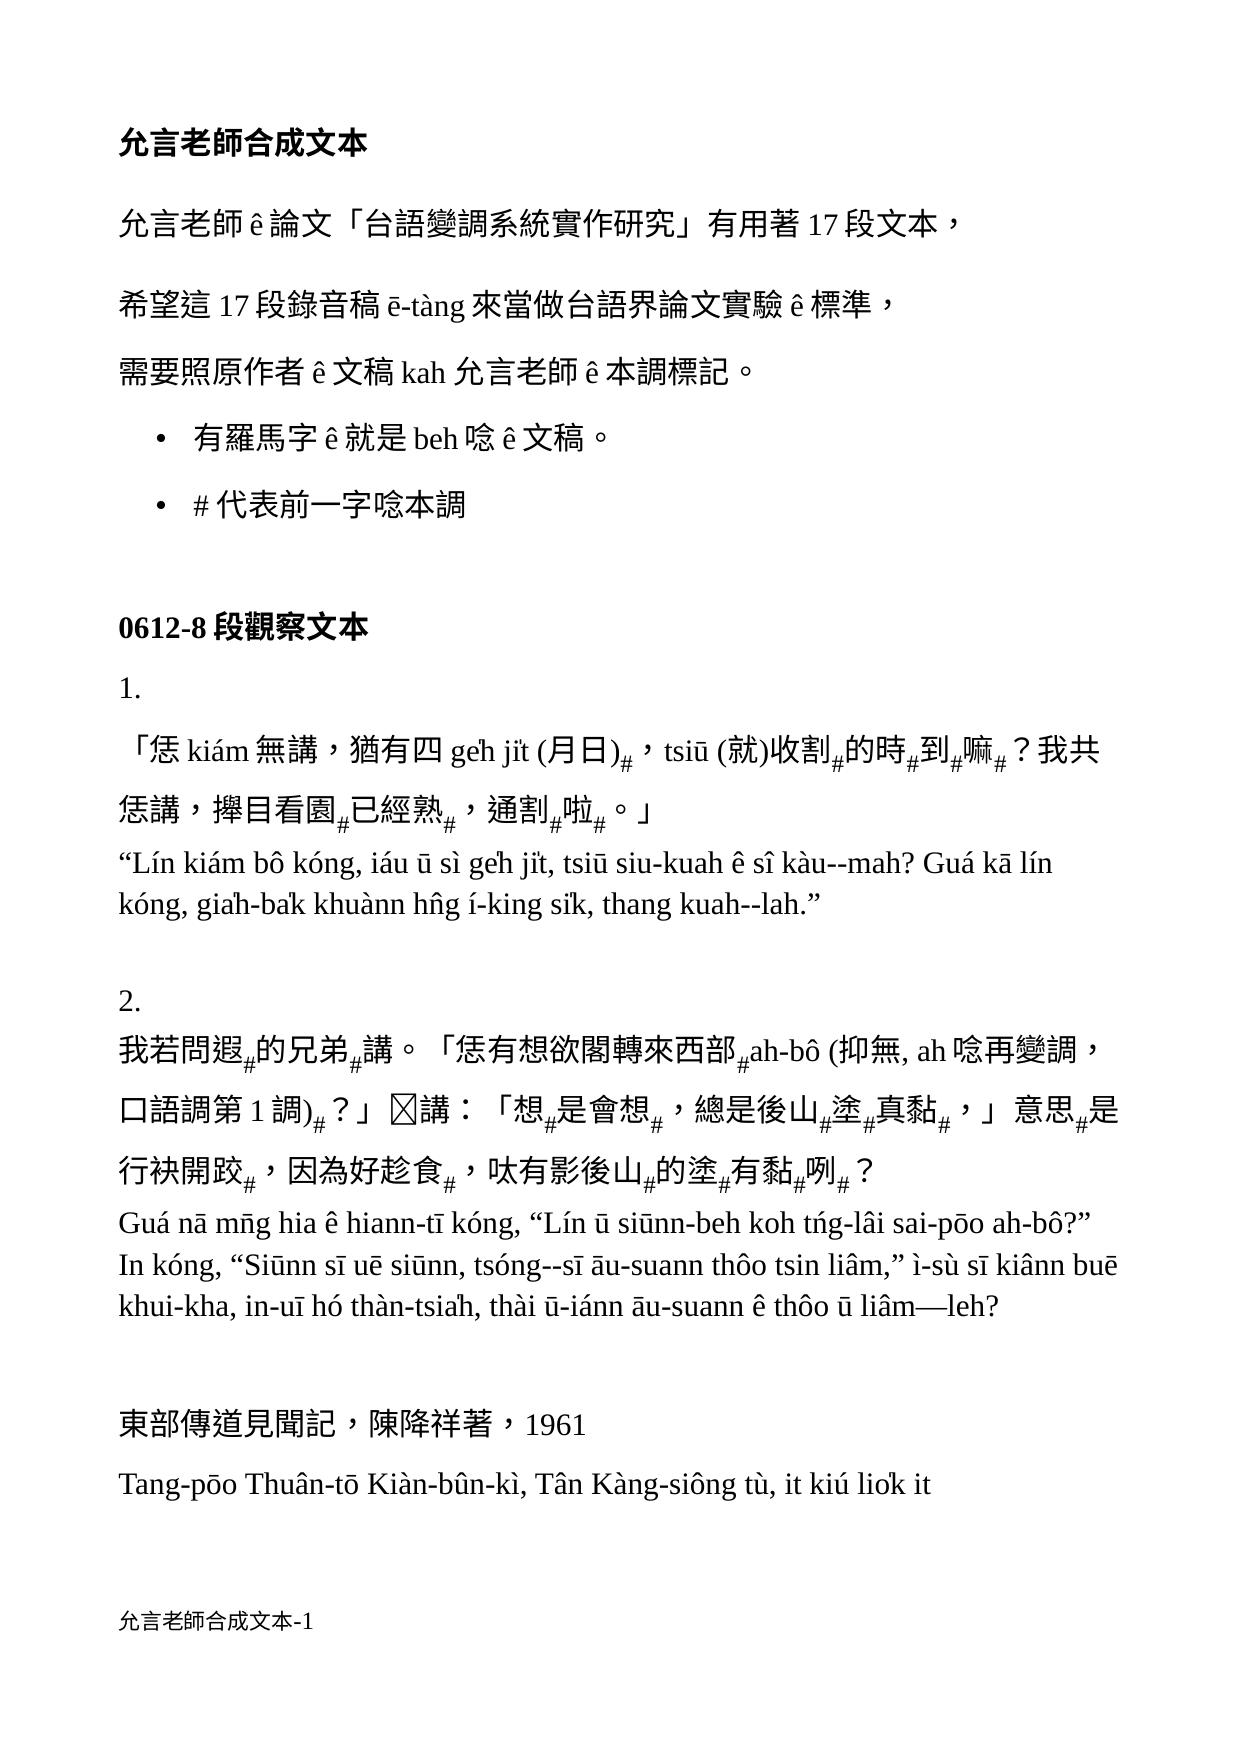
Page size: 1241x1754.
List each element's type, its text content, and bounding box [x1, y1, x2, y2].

text 東部傳道見聞記，陳降祥著，1961 [118, 1399, 1122, 1444]
text 允言老師ê論文「台語變調系統實作研究」有用著17段文本， [118, 199, 1122, 244]
text 0612-8段觀察文本 [118, 602, 1122, 648]
text 允言老師合成文本 [118, 118, 1122, 163]
text 需要照原作者ê文稿kah 允言老師ê本調標記。 [118, 347, 1122, 392]
list 有羅馬字ê就是beh唸ê文稿。 [156, 413, 1122, 459]
text 希望這17段錄音稿ē-tàng來當做台語界論文實驗ê標準， [118, 280, 1122, 326]
text Tang-pōo Thuân-tō Kiàn-bûn-kì, Tân Kàng-siông tù, it kiú lio̍k it [118, 1465, 1122, 1501]
text 2. 我若問遐#的兄弟#講。「恁有想欲閣轉來西部#ah-bô (抑無, ah唸再變調，口語調第1調)#？」𪜶講：「想#是會想#，總是後山#塗#真黏#，」意思#是行袂開跤#，因為好趁食#，呔有影後山#的塗#有黏#咧#？ Guá nā mn̄g hia ê hiann-tī kóng, “Lín ū siūnn-beh koh tńg-lâi sai-pōo ah-bô?” In kóng, “Siūnn sī uē siūnn, tsóng--sī āu-suann thôo tsin liâm,” ì-sù sī kiânn buē khui-kha, in-uī hó thàn-tsia̍h, thài ū-iánn āu-suann ê thôo ū liâm—leh? [118, 982, 1122, 1323]
text 1. [118, 669, 1122, 705]
text 「恁kiám無講，猶有四 ge̍h ji̍t (月日)#，tsiū (就)收割#的時#到#嘛#？我共恁講，攑目看園#已經熟#，通割#啦#。」 “Lín kiám bô kóng, iáu ū sì ge̍h ji̍t, tsiū siu-kuah ê sî kàu--mah? Guá kā lín kóng, gia̍h-ba̍k khuànn hn̂g í-king si̍k, thang kuah--lah.” [118, 725, 1122, 962]
list # 代表前一字唸本調 [156, 480, 1122, 525]
